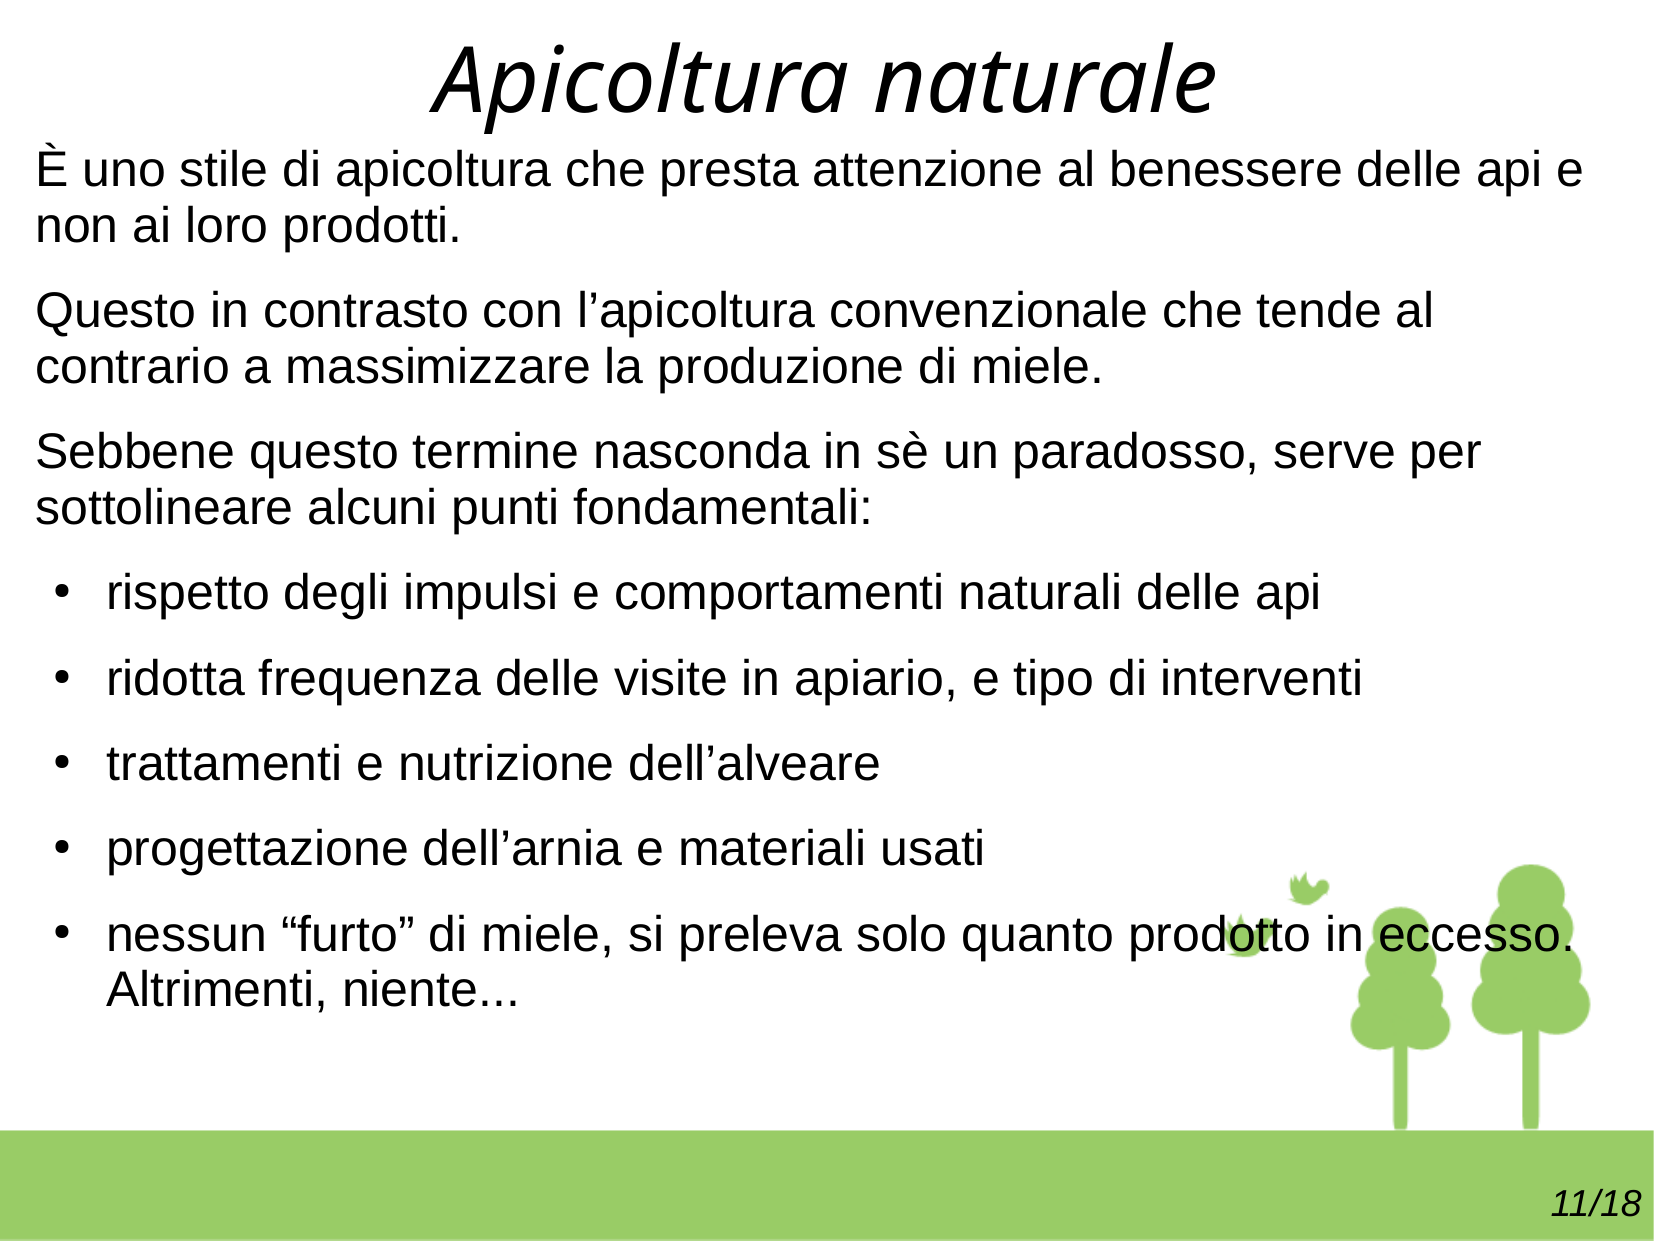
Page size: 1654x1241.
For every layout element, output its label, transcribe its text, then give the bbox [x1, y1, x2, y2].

title Apicoltura naturale [82, 18, 1571, 135]
text_box <numero>/18 [1471, 1175, 1654, 1235]
picture [0, 0, 1654, 1241]
list È uno stile di apicoltura che presta attenzione al benessere delle api e non ai loro prodotti. Questo in contrasto con l’apicoltura convenzionale che tende al contrario a massimizzare la produzione di miele. Sebbene questo termine nasconda in sè un paradosso, serve per sottolineare alcuni punti fondamentali: rispetto degli impulsi e comportamenti naturali delle api ridotta frequenza delle visite in apiario, e tipo di interventi trattamenti e nutrizione dell’alveare progettazione dell’arnia e materiali usati nessun “furto” di miele, si preleva solo quanto prodotto in eccesso. Altrimenti, niente... [35, 141, 1607, 1134]
